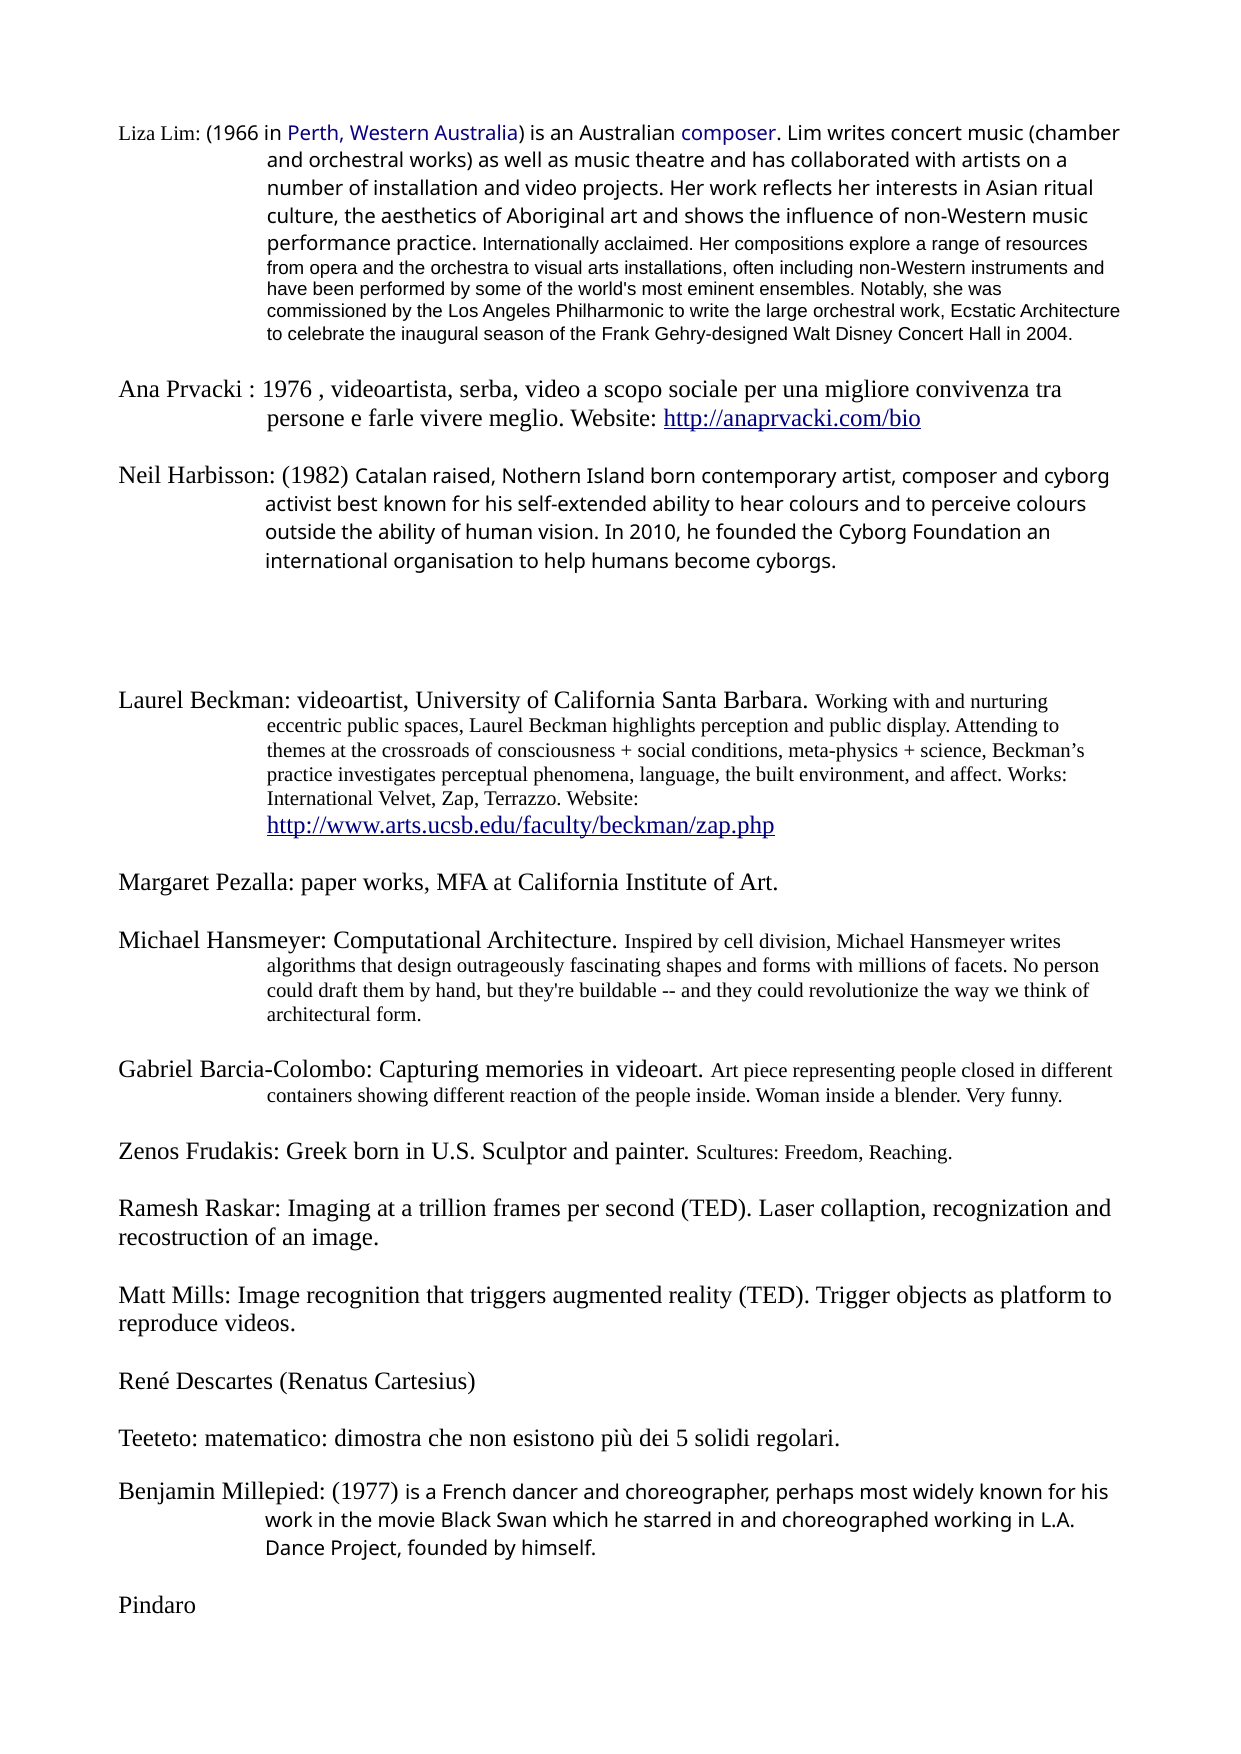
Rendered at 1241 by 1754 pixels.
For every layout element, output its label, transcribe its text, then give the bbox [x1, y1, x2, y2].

text Zenos Frudakis: Greek born in U.S. Sculptor and painter. Scultures: Freedom, Reaching. [118, 1136, 1122, 1165]
text Laurel Beckman: videoartist, University of California Santa Barbara. Working with and nurturing eccentric public spaces, Laurel Beckman highlights perception and public display. Attending to themes at the crossroads of consciousness + social conditions, meta-physics + science, Beckman’s practice investigates perceptual phenomena, language, the built environment, and affect. Works: International Velvet, Zap, Terrazzo. Website: http://www.arts.ucsb.edu/faculty/beckman/zap.php [118, 685, 1122, 838]
text Neil Harbisson: (1982) Catalan raised, Nothern Island born contemporary artist, composer and cyborg activist best known for his self-extended ability to hear colours and to perceive colours outside the ability of human vision. In 2010, he founded the Cyborg Foundation an international organisation to help humans become cyborgs. [118, 460, 1122, 574]
text Ana Prvacki : 1976 , videoartista, serba, video a scopo sociale per una migliore convivenza tra persone e farle vivere meglio. Website: http://anaprvacki.com/bio [118, 374, 1122, 432]
text Gabriel Barcia-Colombo: Capturing memories in videoart. Art piece representing people closed in different containers showing different reaction of the people inside. Woman inside a blender. Very funny. [118, 1054, 1122, 1107]
text Margaret Pezalla: paper works, MFA at California Institute of Art. [118, 867, 1122, 896]
text René Descartes (Renatus Cartesius) [118, 1366, 1122, 1395]
text Liza Lim: (1966 in Perth, Western Australia) is an Australian composer. Lim writes concert music (chamber and orchestral works) as well as music theatre and has collaborated with artists on a number of installation and video projects. Her work reflects her interests in Asian ritual culture, the aesthetics of Aboriginal art and shows the influence of non-Western music performance practice. Internationally acclaimed. Her compositions explore a range of resources from opera and the orchestra to visual arts installations, often including non-Western instruments and have been performed by some of the world's most eminent ensembles. Notably, she was commissioned by the Los Angeles Philharmonic to write the large orchestral work, Ecstatic Architecture to celebrate the inaugural season of the Frank Gehry-designed Walt Disney Concert Hall in 2004. [118, 118, 1122, 345]
text Ramesh Raskar: Imaging at a trillion frames per second (TED). Laser collaption, recognization and recostruction of an image. [118, 1193, 1122, 1251]
text Benjamin Millepied: (1977) is a French dancer and choreographer, perhaps most widely known for his work in the movie Black Swan which he starred in and choreographed working in L.A. Dance Project, founded by himself. [118, 1476, 1122, 1561]
text Matt Mills: Image recognition that triggers augmented reality (TED). Trigger objects as platform to reproduce videos. [118, 1280, 1122, 1337]
text Pindaro [118, 1590, 1122, 1618]
text Teeteto: matematico: dimostra che non esistono più dei 5 solidi regolari. [118, 1423, 1122, 1452]
text Michael Hansmeyer: Computational Architecture. Inspired by cell division, Michael Hansmeyer writes algorithms that design outrageously fascinating shapes and forms with millions of facets. No person could draft them by hand, but they're buildable -- and they could revolutionize the way we think of architectural form. [118, 925, 1122, 1026]
